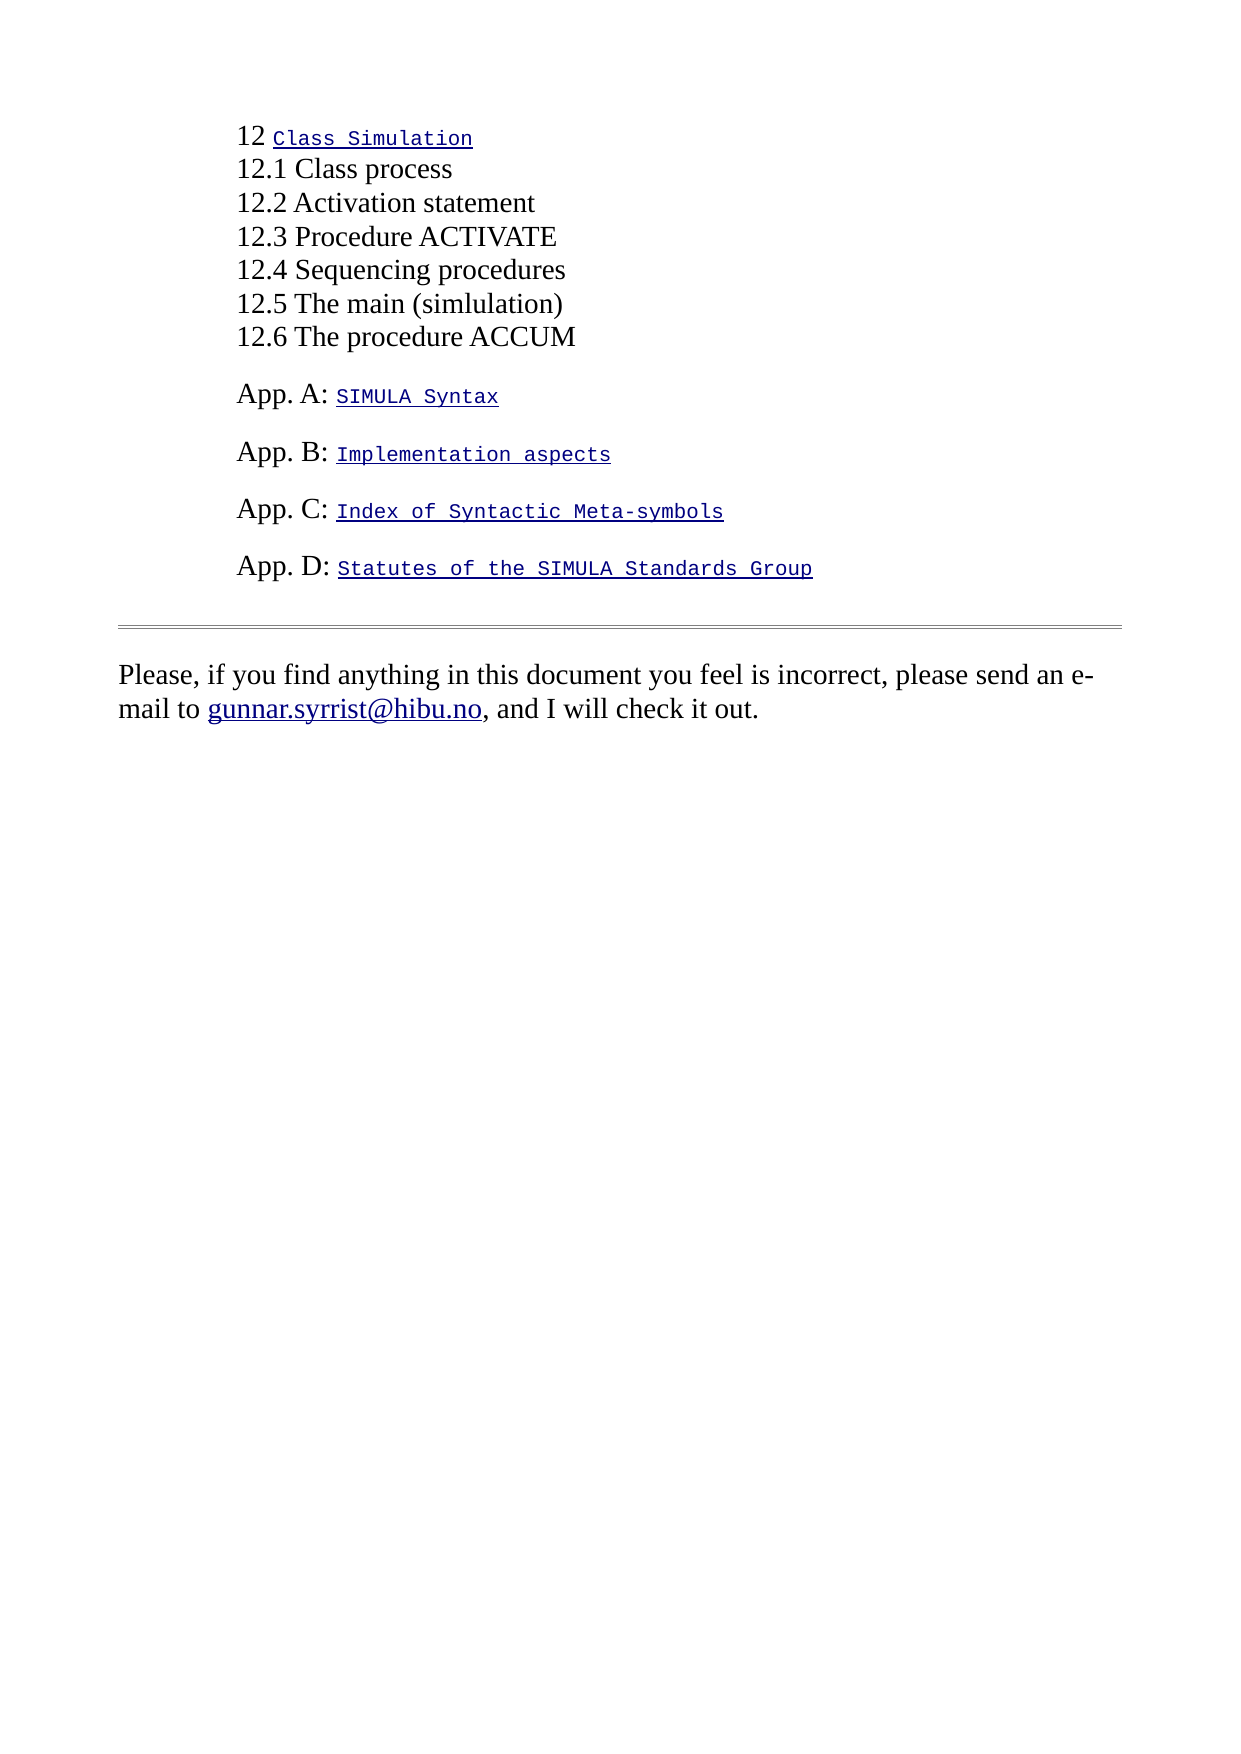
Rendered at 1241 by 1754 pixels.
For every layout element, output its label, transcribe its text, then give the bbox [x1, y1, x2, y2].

text 12.5 The main (simlulation) [236, 286, 1004, 319]
text App. B: Implementation aspects [236, 434, 1004, 467]
text 12.6 The procedure ACCUM [236, 319, 1004, 353]
text 12.3 Procedure ACTIVATE [236, 219, 1004, 252]
text 12 Class Simulation [236, 118, 1004, 152]
text 12.1 Class process [236, 152, 1004, 185]
text App. C: Index of Syntactic Meta-symbols [236, 491, 1004, 524]
text Please, if you find anything in this document you feel is incorrect, please send an e-mail to gunnar.syrrist@hibu.no, and I will check it out. [118, 657, 1122, 724]
text 12.4 Sequencing procedures [236, 252, 1004, 286]
text 12.2 Activation statement [236, 185, 1004, 219]
text App. D: Statutes of the SIMULA Standards Group [236, 548, 1004, 582]
text App. A: SIMULA Syntax [236, 377, 1004, 410]
